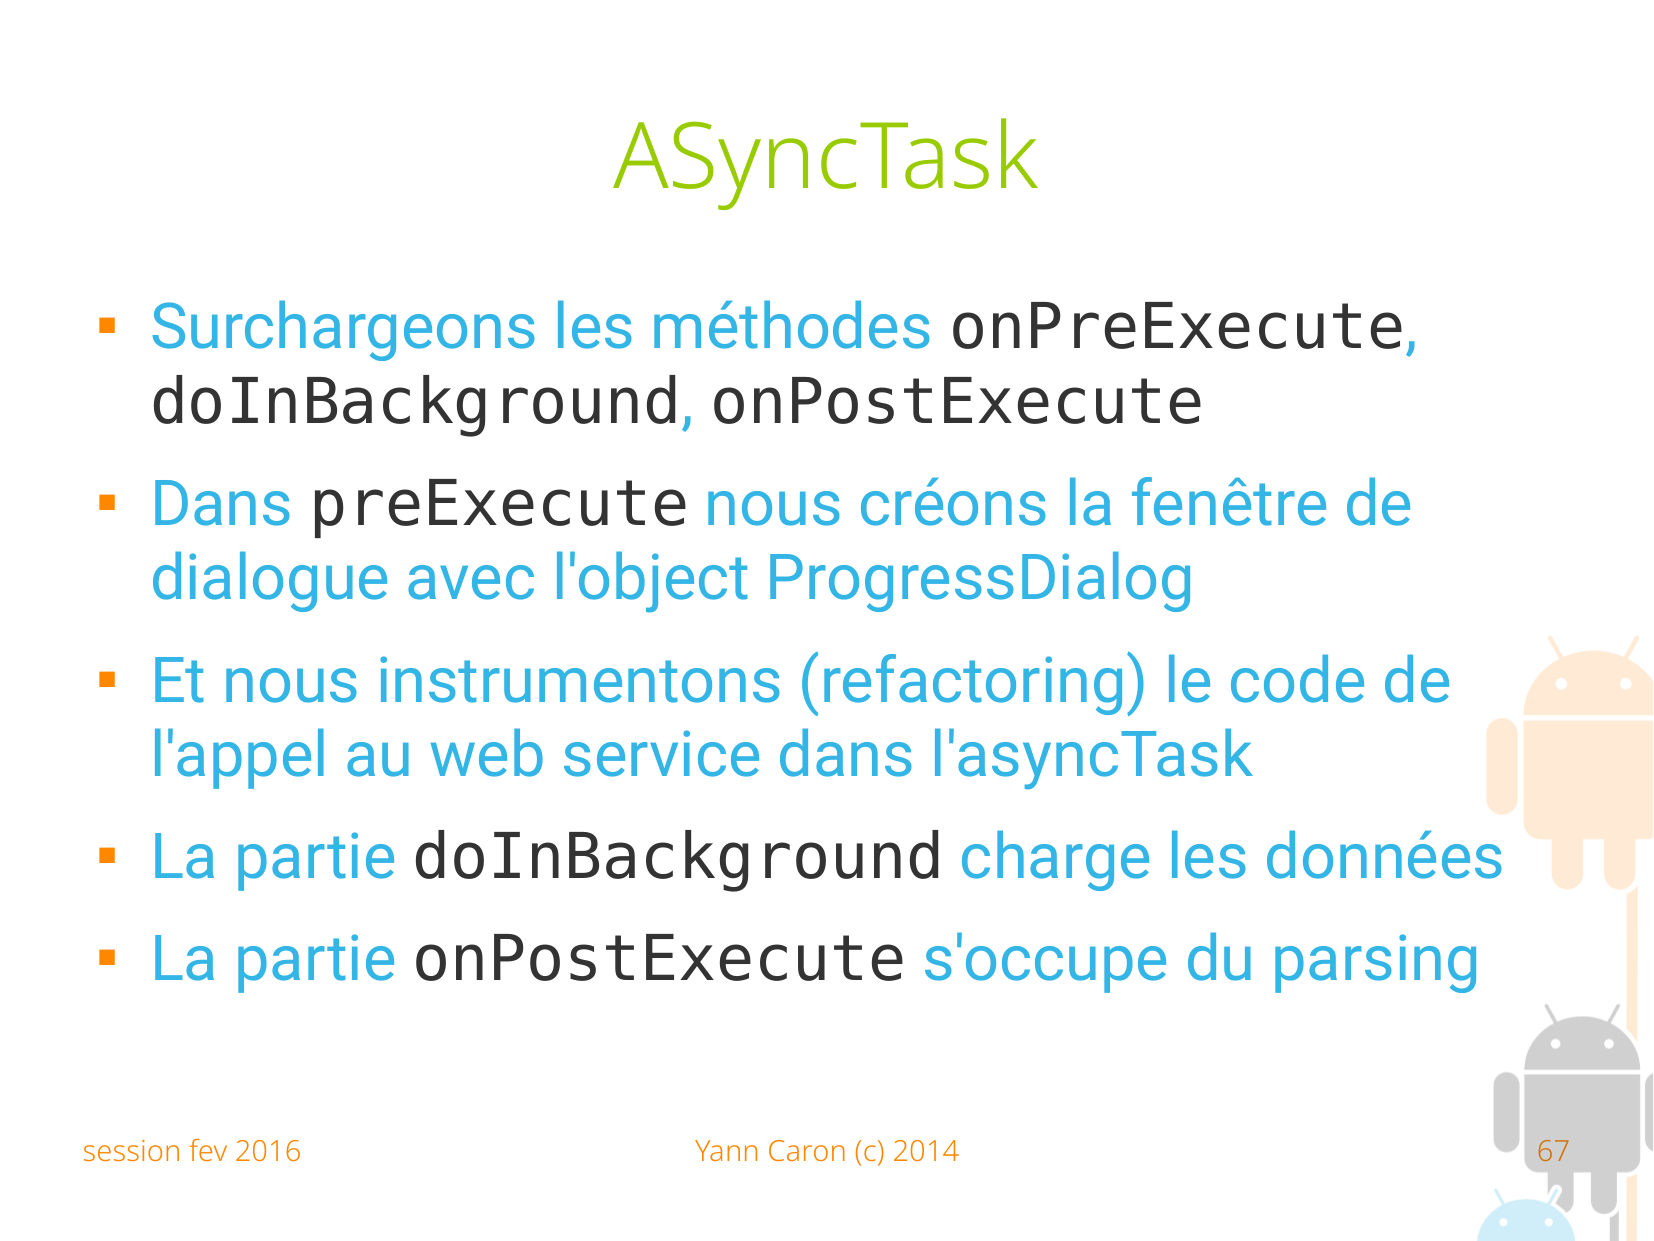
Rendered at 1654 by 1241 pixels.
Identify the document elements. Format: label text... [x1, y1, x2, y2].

list Surchargeons les méthodes onPreExecute, doInBackground, onPostExecute Dans preExecute nous créons la fenêtre de dialogue avec l'object ProgressDialog Et nous instrumentons (refactoring) le code de l'appel au web service dans l'asyncTask La partie doInBackground charge les données La partie onPostExecute s'occupe du parsing [82, 290, 1571, 1010]
title ASyncTask [82, 49, 1571, 257]
picture [240, 423, 1654, 1241]
